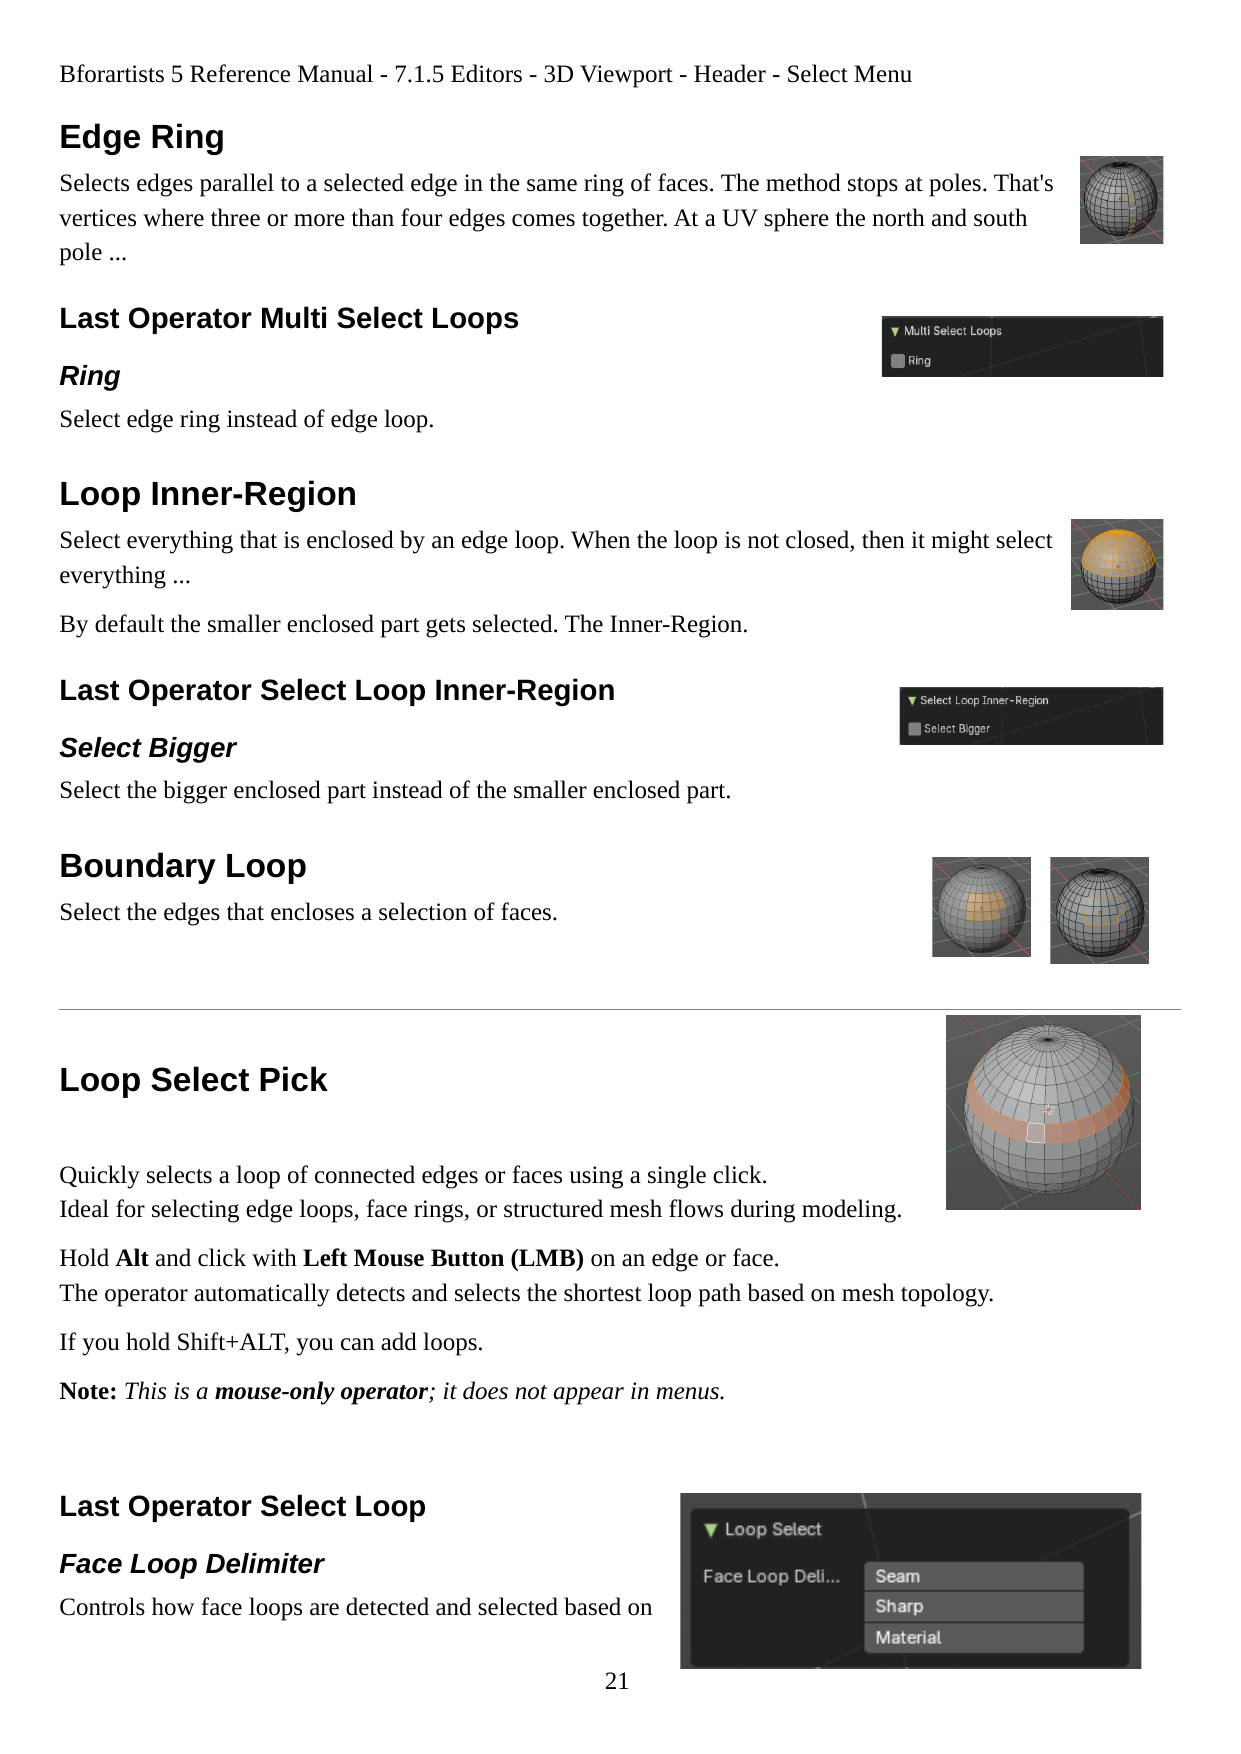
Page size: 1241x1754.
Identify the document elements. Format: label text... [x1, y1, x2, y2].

subtitle Edge Ring [59, 117, 1181, 156]
text Select everything that is enclosed by an edge loop. When the loop is not closed, then it might select everything ... [59, 525, 1071, 588]
text Hold Alt and click with Left Mouse Button (LMB) on an edge or face. The operator automatically detects and selects the shortest loop path based on mesh topology. [59, 1243, 1181, 1307]
subtitle Last Operator Select Loop Inner-Region [59, 672, 1181, 706]
subtitle Boundary Loop [59, 845, 1181, 884]
picture [899, 687, 1164, 745]
subtitle Loop Select Pick [59, 1060, 946, 1098]
subtitle Face Loop Delimiter [59, 1547, 680, 1579]
subtitle Loop Inner-Region [59, 474, 1181, 513]
subtitle Select Bigger [59, 731, 1181, 763]
text Select the bigger enclosed part instead of the smaller enclosed part. [59, 776, 1181, 804]
subtitle Last Operator Multi Select Loops [59, 301, 1181, 335]
picture [680, 1493, 1142, 1669]
picture [881, 316, 1164, 377]
picture [932, 857, 1031, 957]
subtitle Last Operator Select Loop [59, 1489, 1181, 1522]
text Quickly selects a loop of connected edges or faces using a single click. Ideal for selecting edge loops, face rings, or structured mesh flows during modeling. [59, 1160, 1181, 1223]
picture [1050, 857, 1149, 964]
text Controls how face loops are detected and selected based on [59, 1592, 680, 1621]
subtitle [1142, 1547, 1181, 1579]
text Note: This is a mouse-only operator; it does not appear in menus. [59, 1376, 1181, 1405]
subtitle [1141, 1060, 1181, 1098]
picture [1080, 156, 1164, 244]
text If you hold Shift+ALT, you can add loops. [59, 1327, 1181, 1356]
text Select the edges that encloses a selection of faces. [59, 897, 932, 925]
text Select edge ring instead of edge loop. [59, 404, 1181, 433]
text Selects edges parallel to a selected edge in the same ring of faces. The method stops at poles. That's vertices where three or more than four edges comes together. At a UV sphere the north and south pole ... [59, 168, 1181, 266]
subtitle Ring [59, 360, 1181, 392]
text By default the smaller enclosed part gets selected. The Inner-Region. [59, 609, 1181, 637]
picture [946, 1015, 1141, 1210]
picture [1071, 519, 1164, 610]
